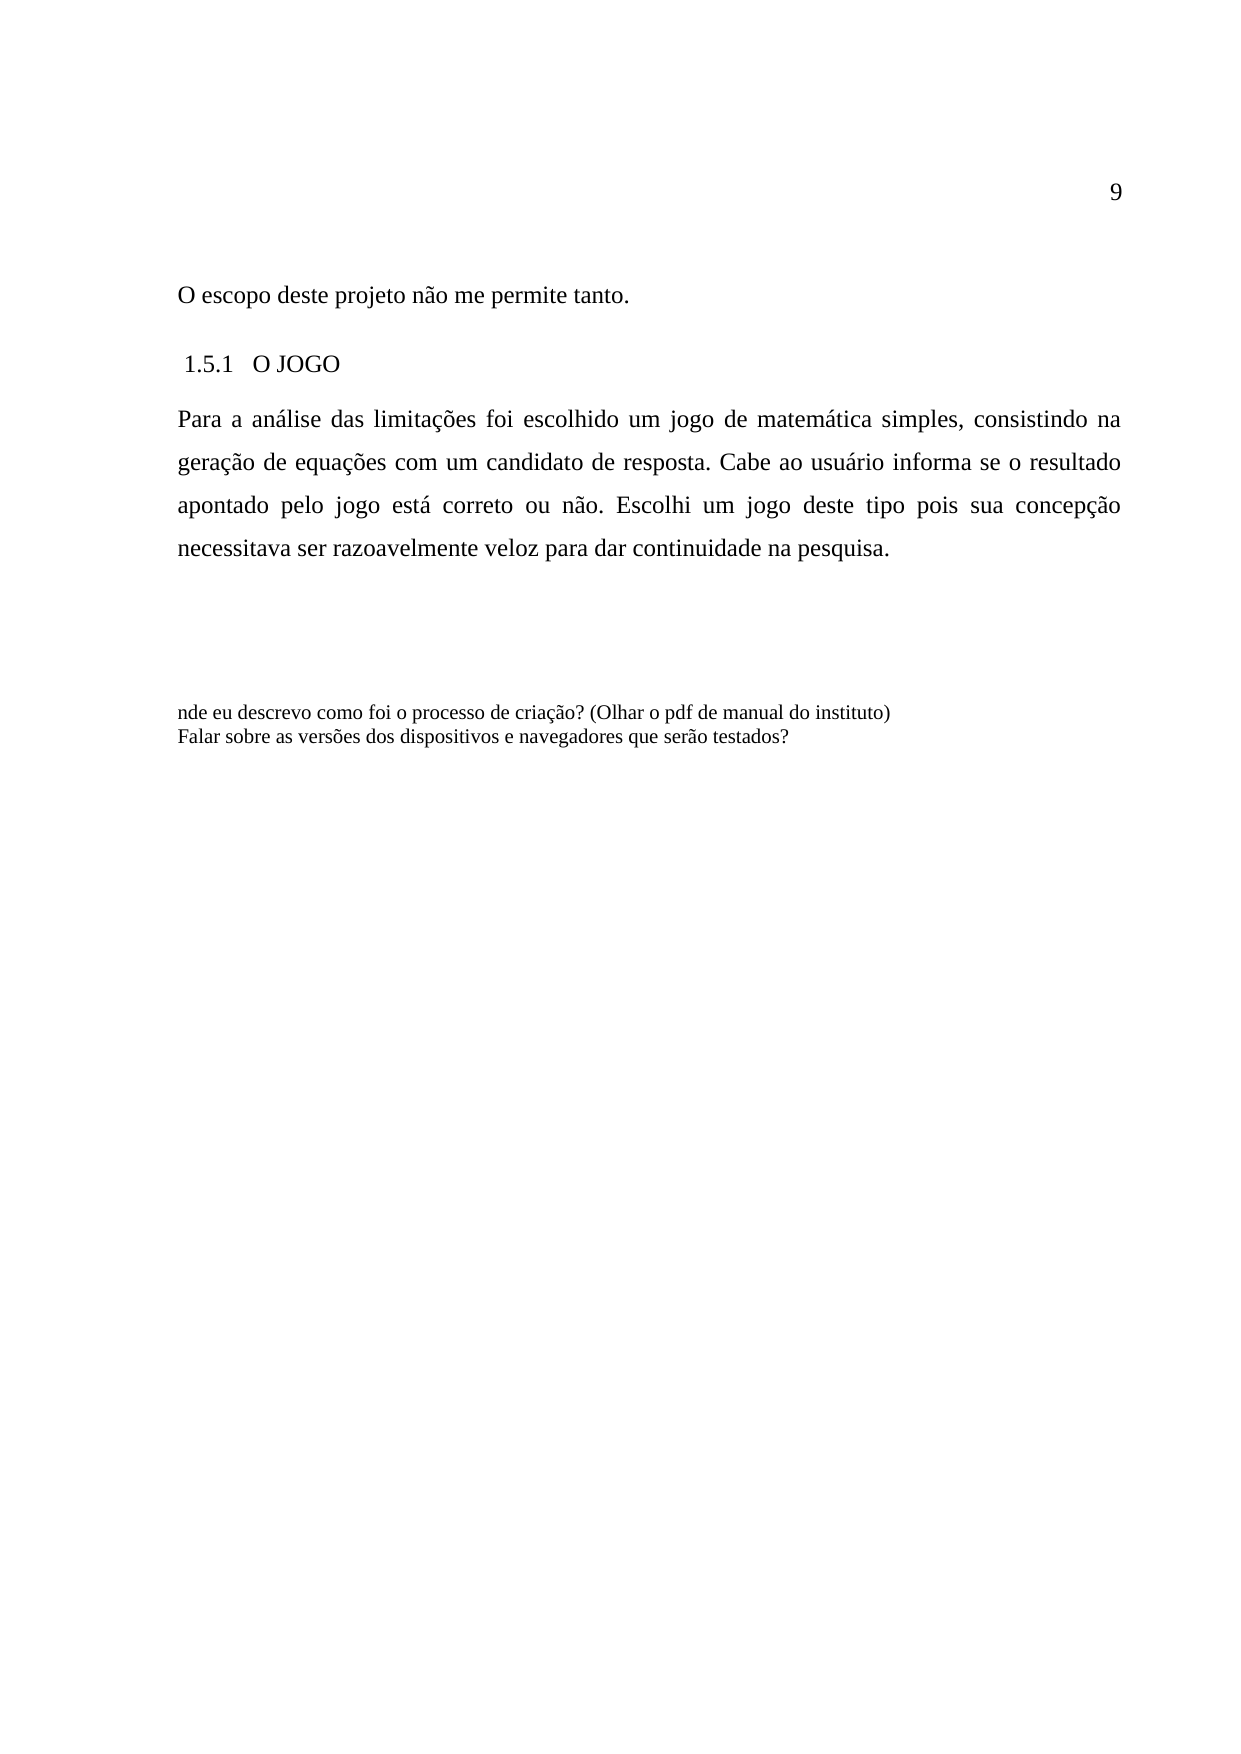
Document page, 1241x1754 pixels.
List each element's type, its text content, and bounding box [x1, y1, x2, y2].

subtitle O JOGO [177, 349, 1122, 378]
text O escopo deste projeto não me permite tanto. [177, 280, 1122, 309]
text nde eu descrevo como foi o processo de criação? (Olhar o pdf de manual do instituto) [177, 700, 1122, 724]
text Para a análise das limitações foi escolhido um jogo de matemática simples, consistindo na geração de equações com um candidato de resposta. Cabe ao usuário informa se o resultado apontado pelo jogo está correto ou não. Escolhi um jogo deste tipo pois sua concepção necessitava ser razoavelmente veloz para dar continuidade na pesquisa. [177, 404, 1122, 562]
text Falar sobre as versões dos dispositivos e navegadores que serão testados? [177, 724, 1122, 748]
